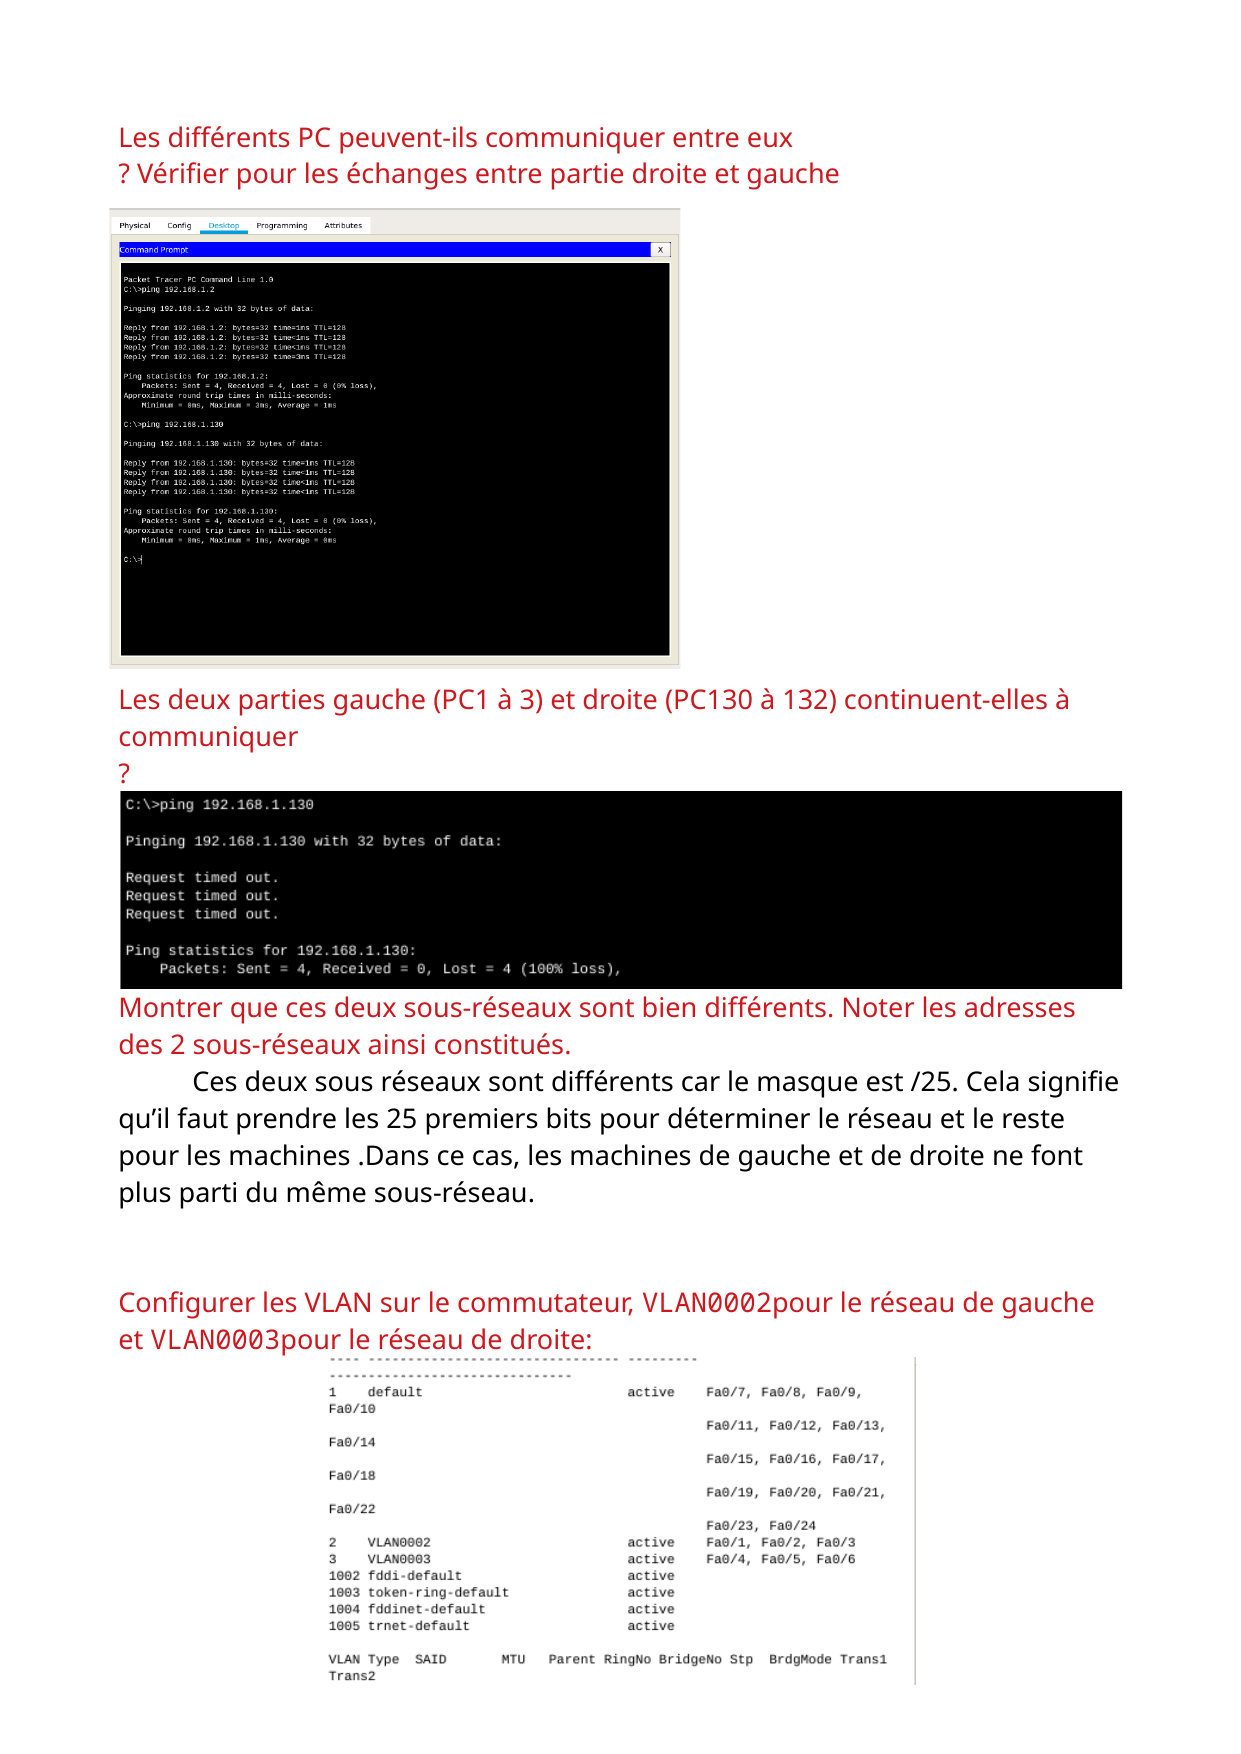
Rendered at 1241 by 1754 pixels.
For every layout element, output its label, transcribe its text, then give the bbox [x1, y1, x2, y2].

picture [118, 791, 1123, 989]
text Les différents PC peuvent-ils communiquer entre eux [118, 118, 1122, 155]
text Configurer les VLAN sur le commutateur, VLAN0002pour le réseau de gauche et VLAN0003pour le réseau de droite: [118, 1284, 1122, 1357]
picture [324, 1357, 917, 1685]
text ? Vérifier pour les échanges entre partie droite et gauche [118, 155, 1122, 192]
text Montrer que ces deux sous-réseaux sont bien différents. Noter les adresses des 2 sous-réseaux ainsi constitués. [118, 989, 1122, 1062]
text ? [118, 754, 1122, 791]
picture [109, 208, 681, 669]
text Ces deux sous réseaux sont différents car le masque est /25. Cela signifie qu’il faut prendre les 25 premiers bits pour déterminer le réseau et le reste pour les machines .Dans ce cas, les machines de gauche et de droite ne font plus parti du même sous-réseau. [118, 1062, 1122, 1210]
text Les deux parties gauche (PC1 à 3) et droite (PC130 à 132) continuent-elles à communiquer [118, 681, 1122, 754]
